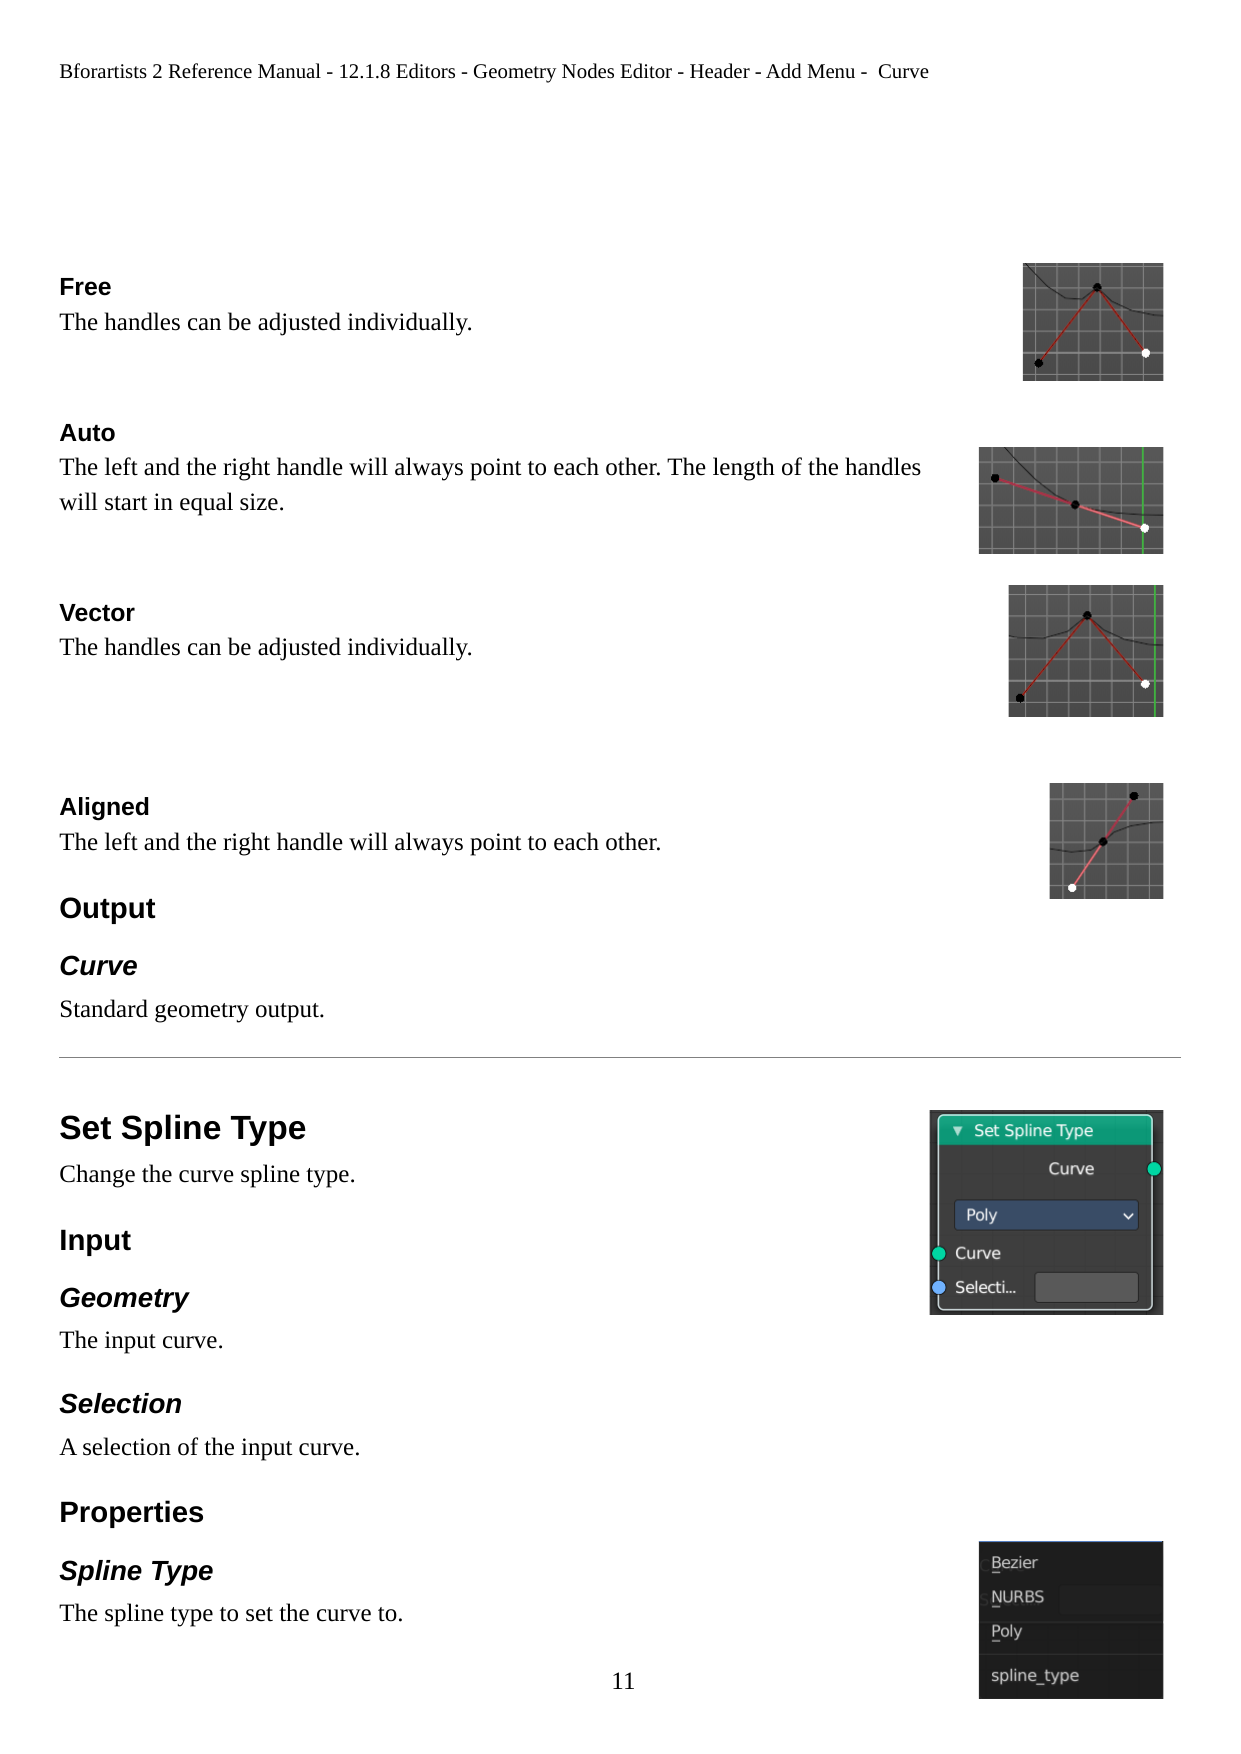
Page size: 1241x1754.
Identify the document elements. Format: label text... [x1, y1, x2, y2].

subtitle Curve [59, 949, 1181, 981]
subtitle Aligned [59, 792, 1049, 821]
text The handles can be adjusted individually. [59, 307, 1022, 336]
subtitle Properties [59, 1495, 1181, 1529]
text Change the curve spline type. [59, 1159, 929, 1188]
text A selection of the input curve. [59, 1432, 1181, 1460]
subtitle Vector [59, 598, 1008, 626]
text The left and the right handle will always point to each other. The length of the handles will start in equal size. [59, 452, 978, 516]
picture [978, 1541, 1164, 1699]
subtitle Set Spline Type [59, 1108, 1181, 1146]
text The input curve. [59, 1326, 1181, 1354]
text The left and the right handle will always point to each other. [59, 827, 1049, 856]
subtitle Spline Type [59, 1554, 978, 1586]
text Standard geometry output. [59, 994, 1181, 1022]
subtitle [1164, 792, 1181, 821]
subtitle [1164, 1554, 1181, 1586]
picture [1008, 585, 1164, 717]
subtitle Input [59, 1222, 929, 1256]
subtitle [1164, 272, 1181, 301]
subtitle Free [59, 272, 1022, 301]
text The spline type to set the curve to. [59, 1598, 978, 1627]
subtitle [1164, 598, 1181, 626]
picture [929, 1110, 1164, 1315]
subtitle Selection [59, 1387, 1181, 1419]
subtitle [1164, 1222, 1181, 1256]
subtitle Geometry [59, 1281, 929, 1313]
picture [1022, 263, 1164, 381]
subtitle Output [59, 891, 1181, 924]
subtitle [1164, 1281, 1181, 1313]
picture [1049, 783, 1164, 899]
text The handles can be adjusted individually. [59, 632, 1008, 661]
picture [978, 447, 1164, 554]
subtitle Auto [59, 418, 1181, 446]
